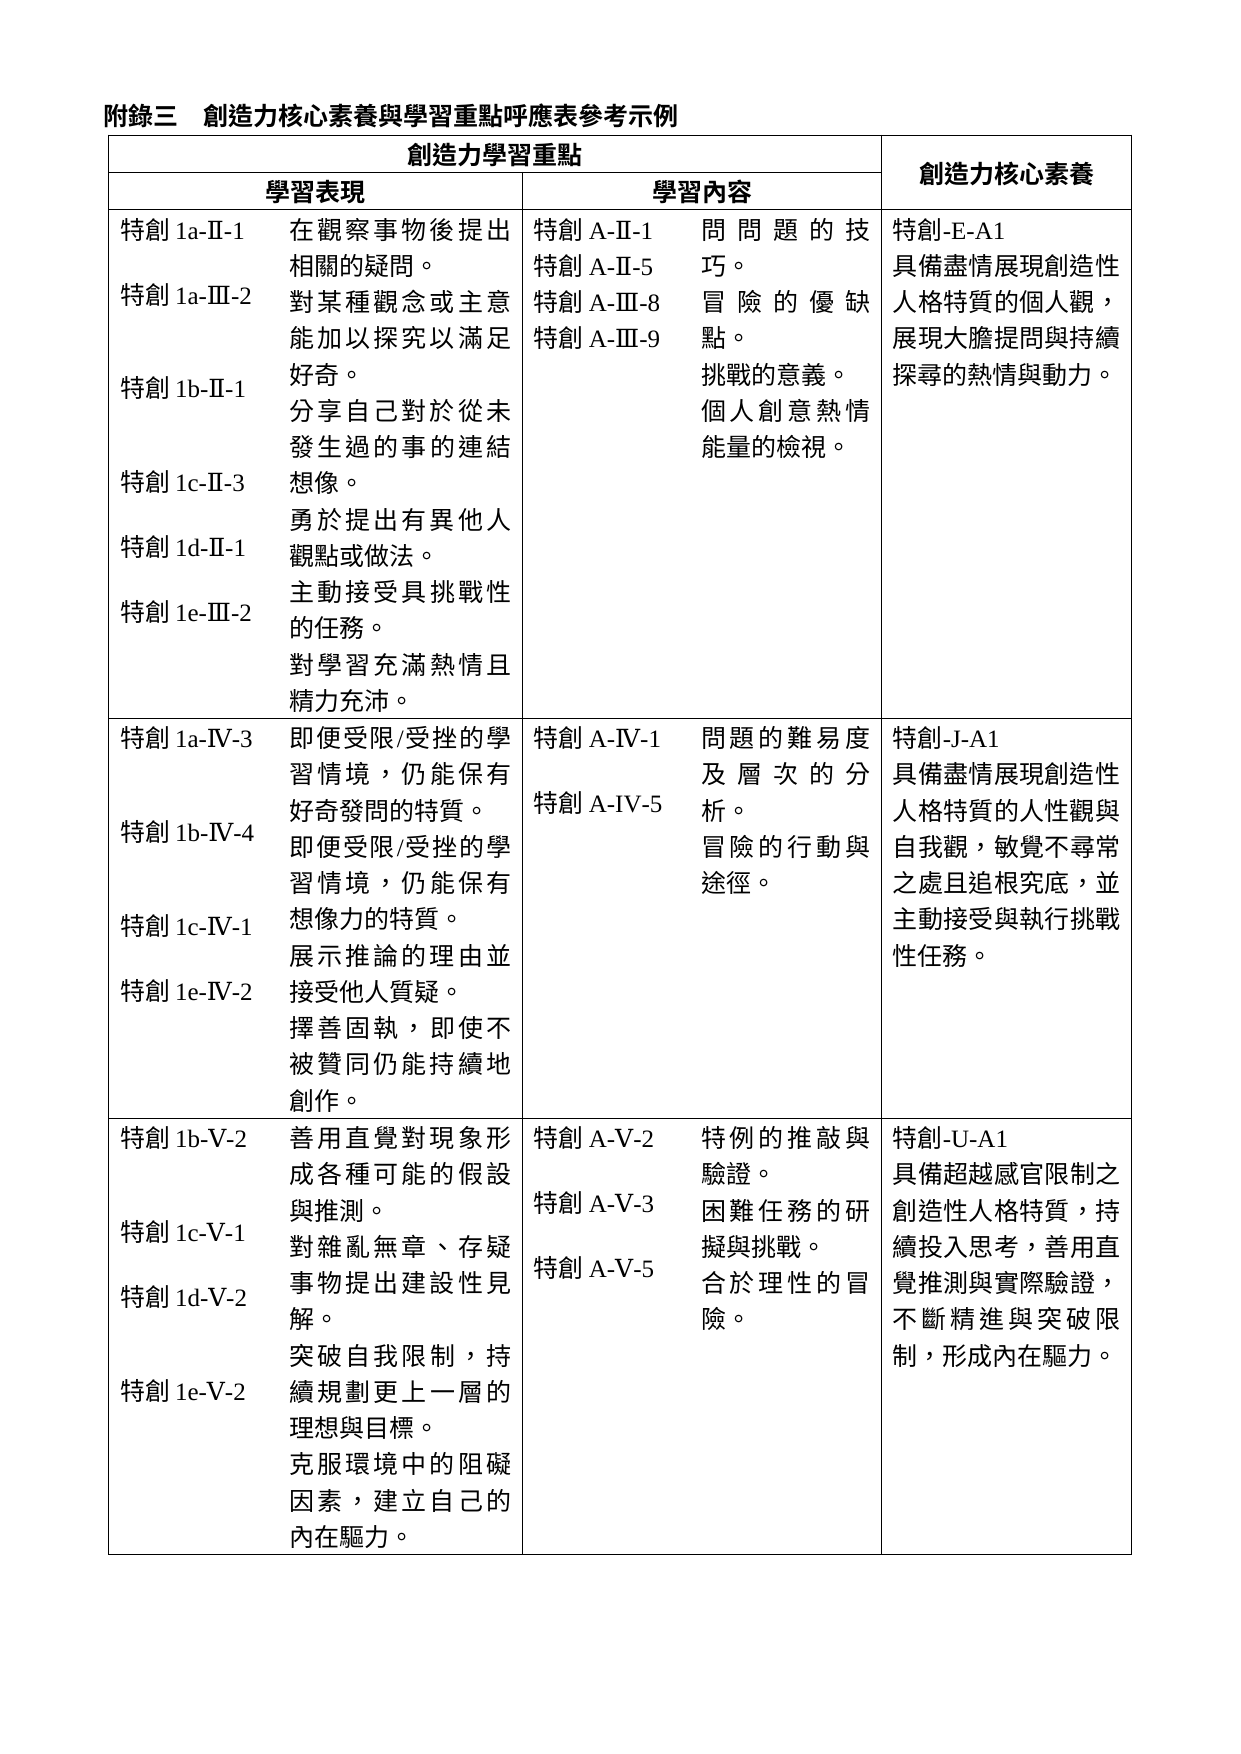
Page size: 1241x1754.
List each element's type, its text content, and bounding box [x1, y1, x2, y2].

table_cell 學習表現 [109, 173, 522, 209]
table_cell 特創A-Ⅱ-1 特創A-Ⅱ-5 特創A-Ⅲ-8 特創A-Ⅲ-9 [523, 210, 689, 718]
table_header 創造力學習重點 [109, 136, 881, 172]
table_cell 學習內容 [523, 173, 881, 209]
table_cell 特創1a-Ⅱ-1 特創1a-Ⅲ-2 特創1b-Ⅱ-1 特創1c-Ⅱ-3 特創1d-Ⅱ-1 特創1e-Ⅲ-2 [109, 210, 278, 718]
table_cell 問問題的技巧。 冒險的優缺點。 挑戰的意義。 個人創意熱情能量的檢視。 [690, 210, 881, 718]
table_cell 特創1b-Ⅴ-2 特創1c-Ⅴ-1 特創1d-Ⅴ-2 特創1e-Ⅴ-2 [109, 1119, 278, 1553]
table_cell 特創1a-Ⅳ-3 特創1b-Ⅳ-4 特創1c-Ⅳ-1 特創1e-Ⅳ-2 [109, 719, 278, 1117]
table_cell 即便受限/受挫的學習情境，仍能保有好奇發問的特質。 即便受限/受挫的學習情境，仍能保有想像力的特質。 展示推論的理由並接受他人質疑。 擇善固執，即使不被贊同仍能持續地創作。 [278, 719, 522, 1117]
table_cell 善用直覺對現象形成各種可能的假設與推測。 對雜亂無章、存疑事物提出建設性見解。 突破自我限制，持續規劃更上一層的理想與目標。 克服環境中的阻礙因素，建立自己的內在驅力。 [278, 1119, 522, 1553]
text 附錄三 創造力核心素養與學習重點呼應表參考示例 [103, 89, 1137, 134]
table_cell 問題的難易度及層次的分析。 冒險的行動與途徑。 [690, 719, 881, 1117]
table_cell 特創-U-A1 具備超越感官限制之創造性人格特質，持續投入思考，善用直覺推測與實際驗證，不斷精進與突破限制，形成內在驅力。 [882, 1119, 1131, 1553]
table_header 創造力核心素養 [882, 136, 1131, 209]
table_cell 特創A-Ⅳ-1 特創A-IV-5 [523, 719, 689, 1117]
table_cell 特創-J-A1 具備盡情展現創造性人格特質的人性觀與自我觀，敏覺不尋常之處且追根究底，並主動接受與執行挑戰性任務。 [882, 719, 1131, 1117]
table_cell 特例的推敲與驗證。 困難任務的研擬與挑戰。 合於理性的冒險。 [690, 1119, 881, 1553]
table_cell 特創-E-A1 具備盡情展現創造性人格特質的個人觀，展現大膽提問與持續探尋的熱情與動力。 [882, 210, 1131, 718]
table_cell 在觀察事物後提出相關的疑問。 對某種觀念或主意能加以探究以滿足好奇。 分享自己對於從未發生過的事的連結想像。 勇於提出有異他人觀點或做法。 主動接受具挑戰性的任務。 對學習充滿熱情且精力充沛。 [278, 210, 522, 718]
table_cell 特創A-Ⅴ-2 特創A-Ⅴ-3 特創A-Ⅴ-5 [523, 1119, 689, 1553]
